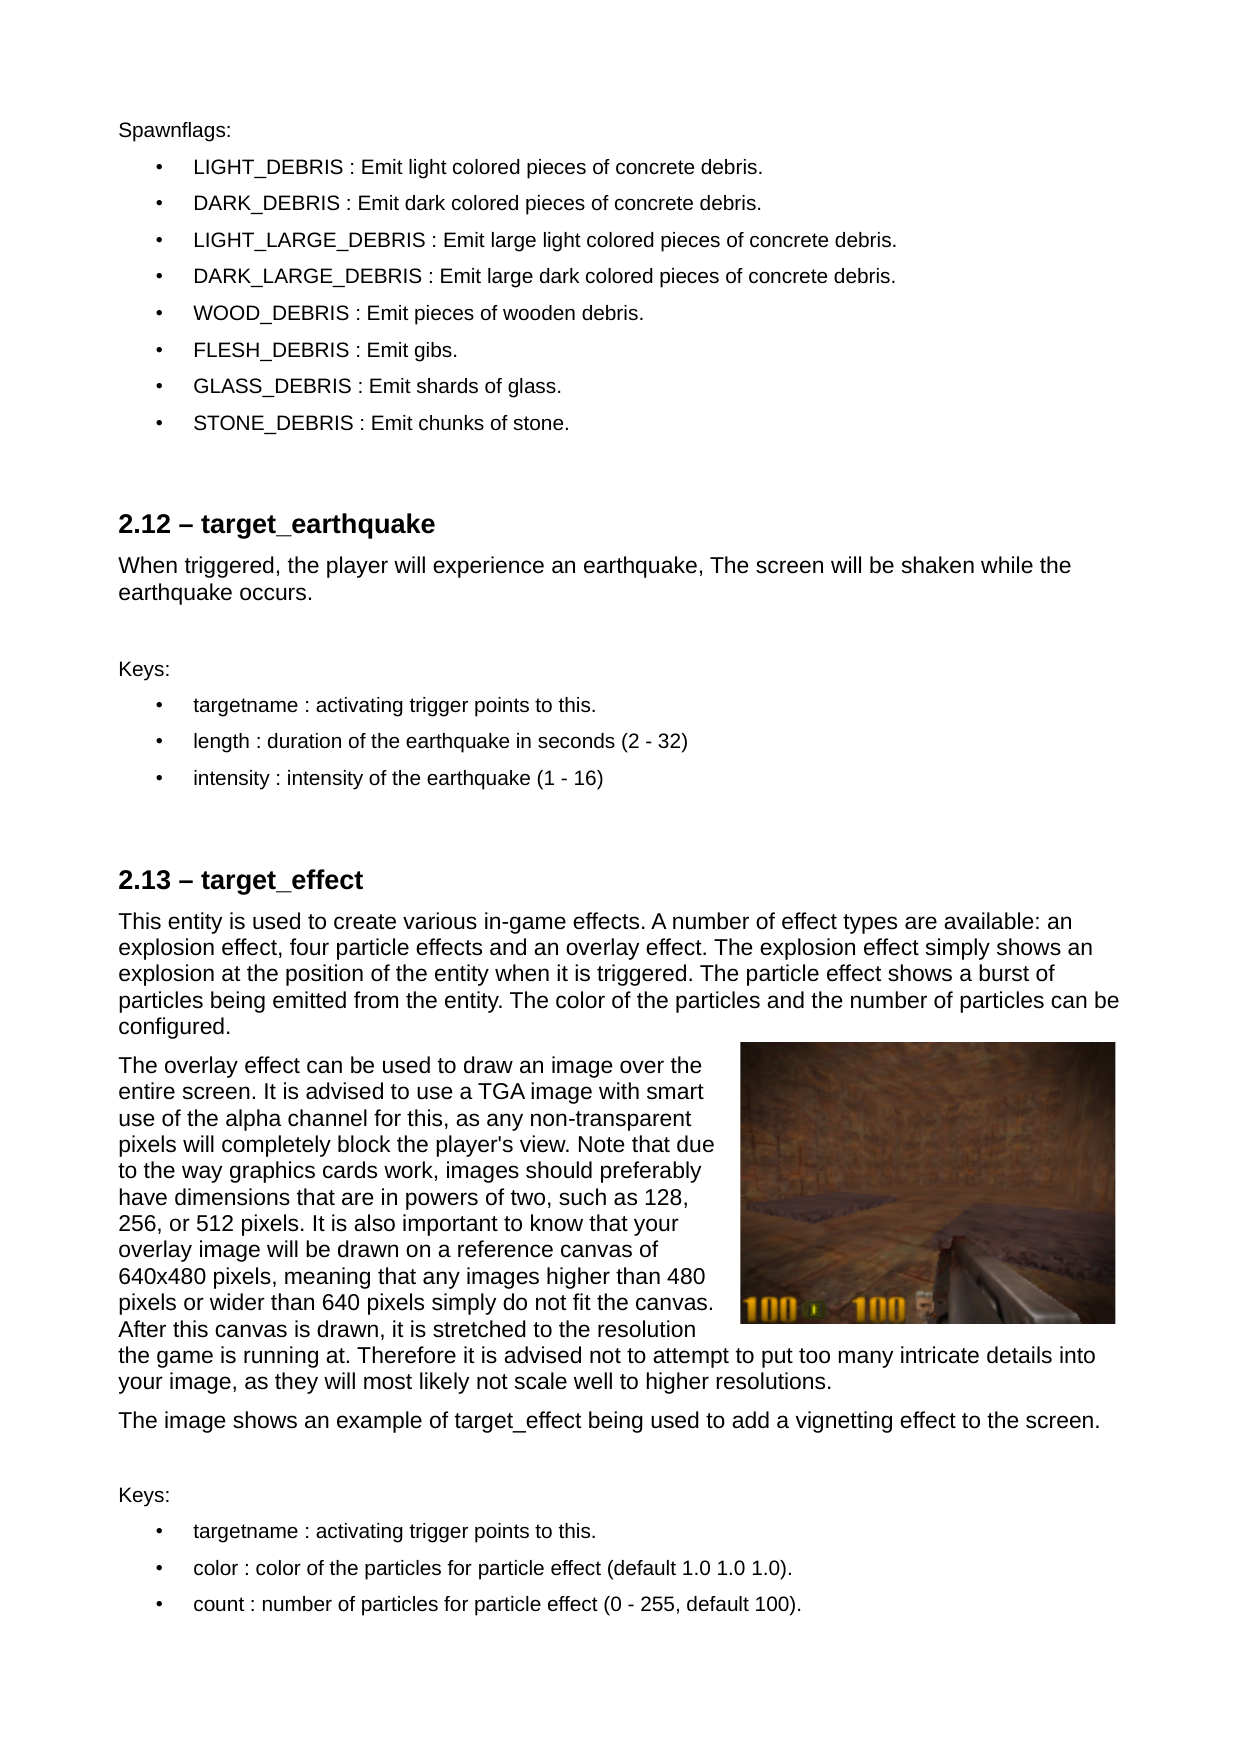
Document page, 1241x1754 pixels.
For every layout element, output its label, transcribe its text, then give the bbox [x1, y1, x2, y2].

list LIGHT_LARGE_DEBRIS : Emit large light colored pieces of concrete debris. [156, 228, 1122, 252]
picture [740, 1042, 1116, 1324]
list FLESH_DEBRIS : Emit gibs. [156, 337, 1122, 361]
list targetname : activating trigger points to this. [156, 1519, 1122, 1543]
list WOOD_DEBRIS : Emit pieces of wooden debris. [156, 301, 1122, 325]
list intensity : intensity of the earthquake (1 - 16) [156, 766, 1122, 790]
text Keys: [118, 1482, 1122, 1506]
subtitle 2.13 – target_effect [118, 864, 1122, 895]
list color : color of the particles for particle effect (default 1.0 1.0 1.0). [156, 1555, 1122, 1579]
list length : duration of the earthquake in seconds (2 - 32) [156, 729, 1122, 753]
list targetname : activating trigger points to this. [156, 693, 1122, 717]
text The overlay effect can be used to draw an image over the entire screen. It is advised to use a TGA image with smart use of the alpha channel for this, as any non-transparent pixels will completely block the player's view. Note that due to the way graphics cards work, images should preferably have dimensions that are in powers of two, such as 128, 256, or 512 pixels. It is also important to know that your overlay image will be drawn on a reference canvas of 640x480 pixels, meaning that any images higher than 480 pixels or wider than 640 pixels simply do not fit the canvas. After this canvas is drawn, it is stretched to the resolution the game is running at. Therefore it is advised not to attempt to put too many intricate details into your image, as they will most likely not scale well to higher resolutions. [118, 1052, 1122, 1394]
list count : number of particles for particle effect (0 - 255, default 100). [156, 1592, 1122, 1616]
list STONE_DEBRIS : Emit chunks of stone. [156, 411, 1122, 434]
list DARK_LARGE_DEBRIS : Emit large dark colored pieces of concrete debris. [156, 264, 1122, 288]
subtitle 2.12 – target_earthquake [118, 508, 1122, 540]
text Keys: [118, 656, 1122, 680]
text This entity is used to create various in-game effects. A number of effect types are available: an explosion effect, four particle effects and an overlay effect. The explosion effect simply shows an explosion at the position of the entity when it is triggered. The particle effect shows a burst of particles being emitted from the entity. The color of the particles and the number of particles can be configured. [118, 908, 1122, 1039]
text When triggered, the player will experience an earthquake, The screen will be shaken while the earthquake occurs. [118, 552, 1122, 605]
list GLASS_DEBRIS : Emit shards of glass. [156, 374, 1122, 398]
list LIGHT_DEBRIS : Emit light colored pieces of concrete debris. [156, 154, 1122, 179]
list DARK_DEBRIS : Emit dark colored pieces of concrete debris. [156, 191, 1122, 215]
text The image shows an example of target_effect being used to add a vignetting effect to the screen. [118, 1407, 1122, 1433]
text Spawnflags: [118, 118, 1122, 142]
